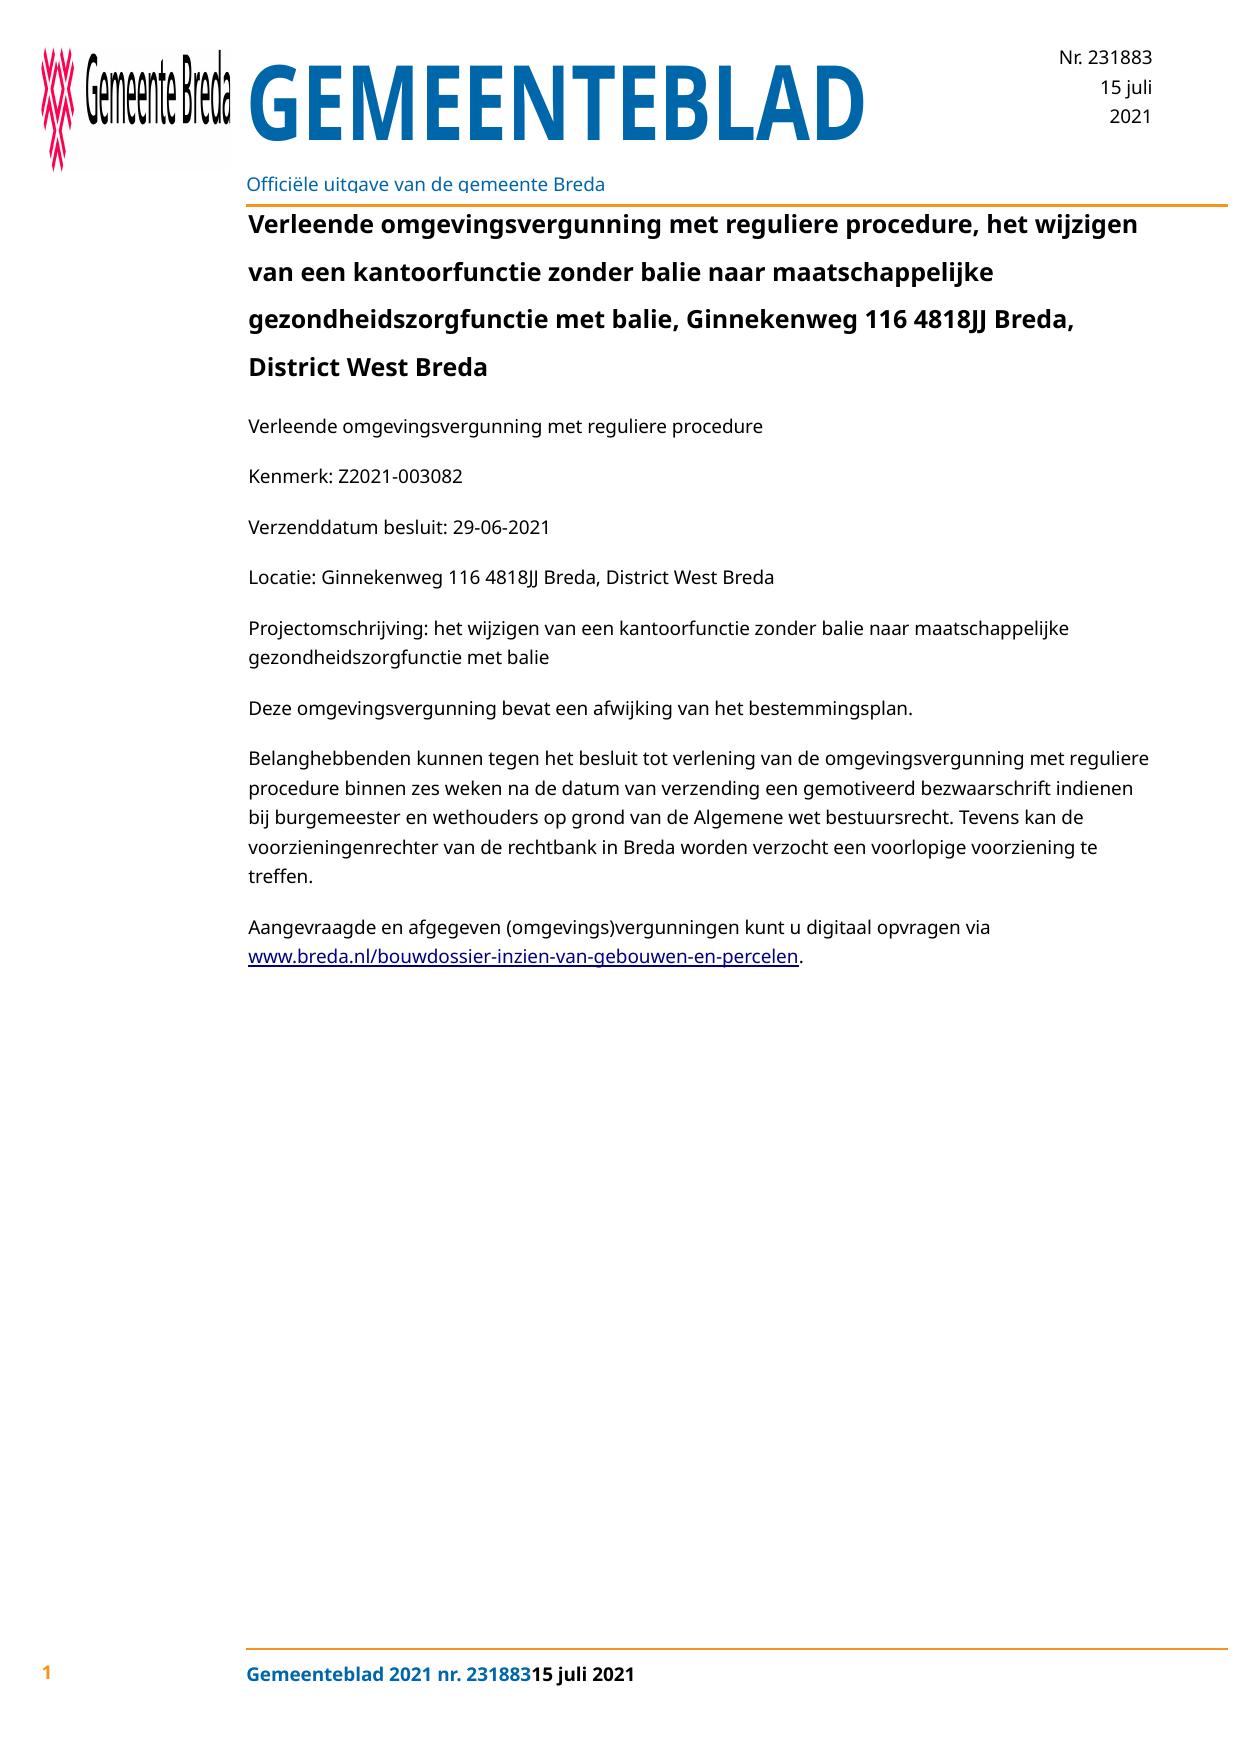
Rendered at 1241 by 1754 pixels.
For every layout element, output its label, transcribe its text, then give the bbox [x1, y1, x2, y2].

text Kenmerk: Z2021-003082 [248, 463, 1152, 489]
text Locatie: Ginnekenweg 116 4818JJ Breda, District West Breda [248, 564, 1152, 590]
text Deze omgevingsvergunning bevat een afwijking van het bestemmingsplan. [248, 695, 1152, 721]
picture [41, 47, 231, 172]
text Belanghebbenden kunnen tegen het besluit tot verlening van de omgevingsvergunning met reguliere procedure binnen zes weken na de datum van verzending een gemotiveerd bezwaarschrift indienen bij burgemeester en wethouders op grond van de Algemene wet bestuursrecht. Tevens kan de voorzieningenrechter van de rechtbank in Breda worden verzocht een voorlopige voorziening te treffen. [248, 745, 1152, 889]
text Aangevraagde en afgegeven (omgevings)vergunningen kunt u digitaal opvragen via www.breda.nl/bouwdossier-inzien-van-gebouwen-en-percelen. [248, 914, 1152, 969]
text Verleende omgevingsvergunning met reguliere procedure, het wijzigen van een kantoorfunctie zonder balie naar maatschappelijke gezondheidszorgfunctie met balie, Ginnekenweg 116 4818JJ Breda, District West Breda [248, 207, 1152, 384]
text Verleende omgevingsvergunning met reguliere procedure [248, 413, 1152, 439]
text Projectomschrijving: het wijzigen van een kantoorfunctie zonder balie naar maatschappelijke gezondheidszorgfunctie met balie [248, 615, 1152, 670]
text Verzenddatum besluit: 29-06-2021 [248, 514, 1152, 540]
